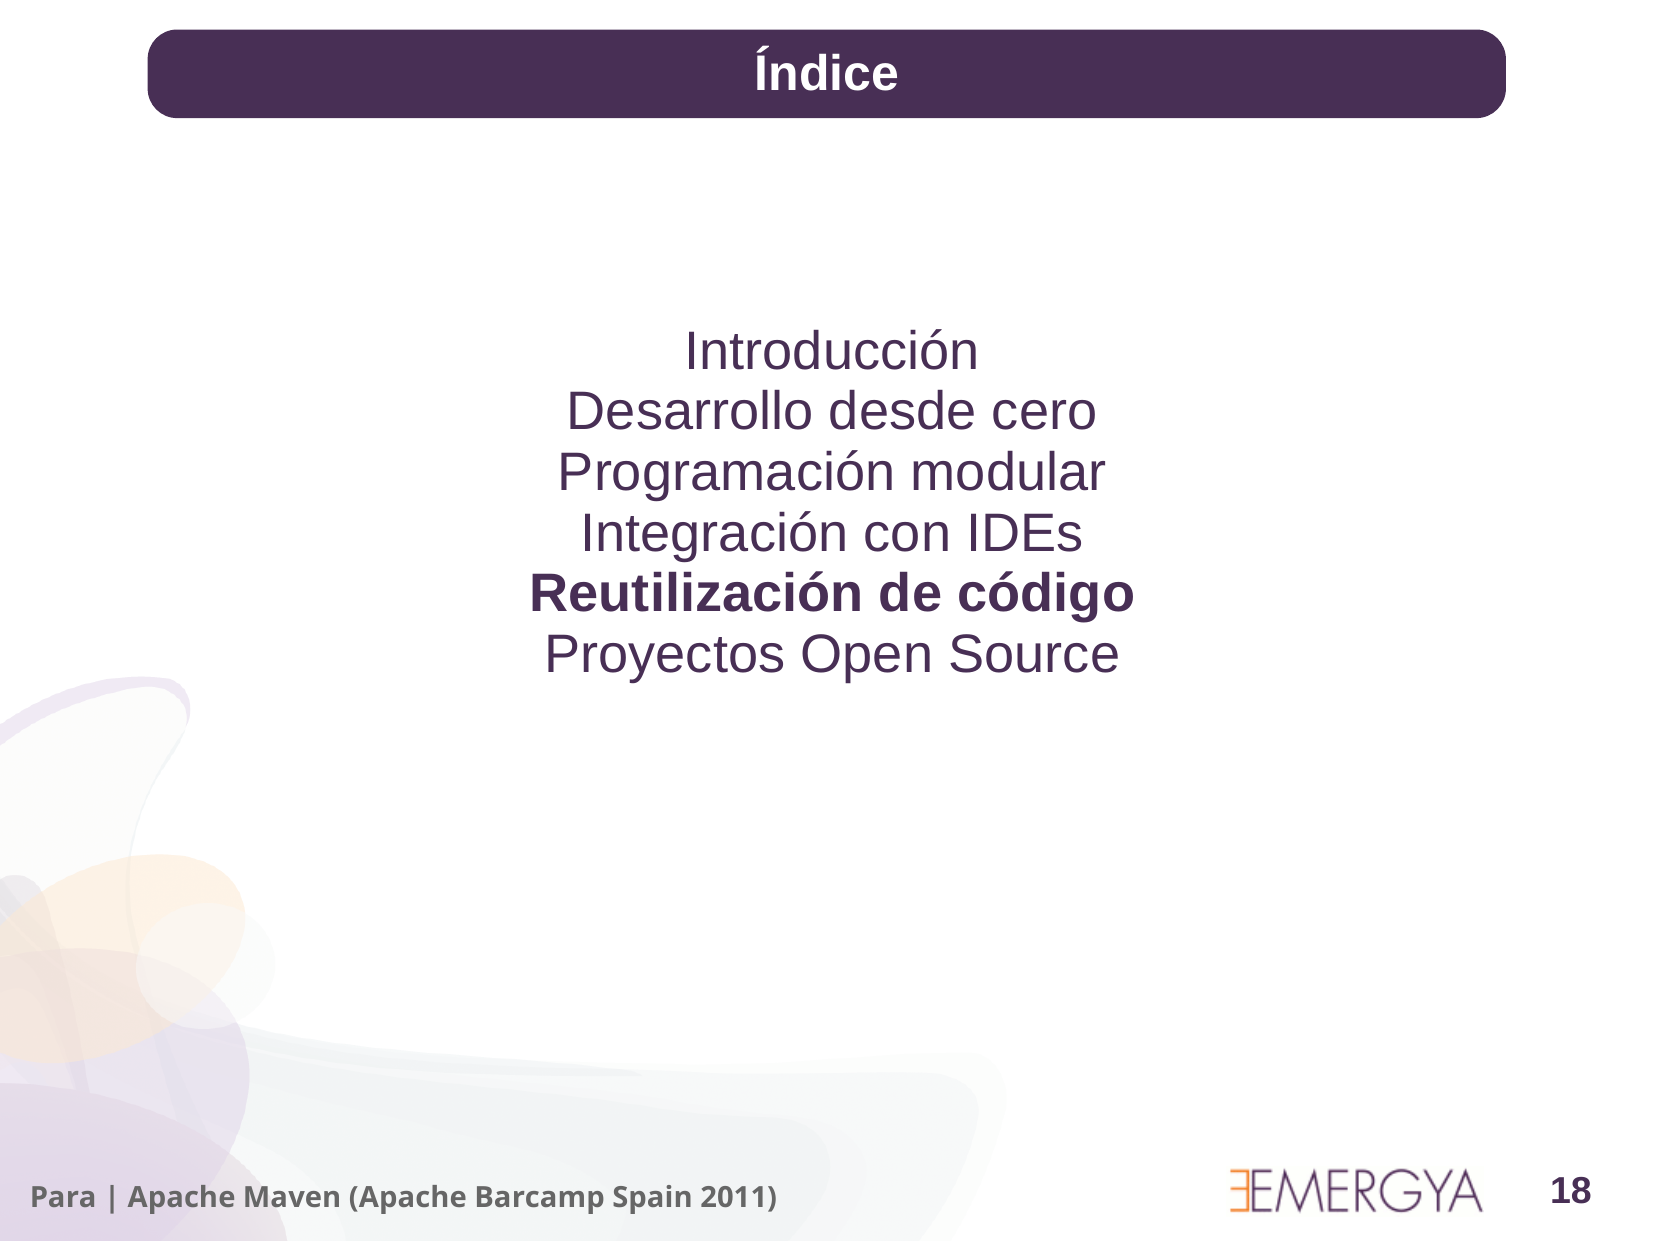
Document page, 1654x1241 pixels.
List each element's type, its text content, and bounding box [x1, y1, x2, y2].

picture [0, 673, 1017, 1241]
picture [1226, 1166, 1484, 1217]
text_box Introducción Desarrollo desde cero Programación modular Integración con IDEs Reutilización de código Proyectos Open Source [88, 147, 1577, 857]
text_box Índice [147, 29, 1506, 119]
